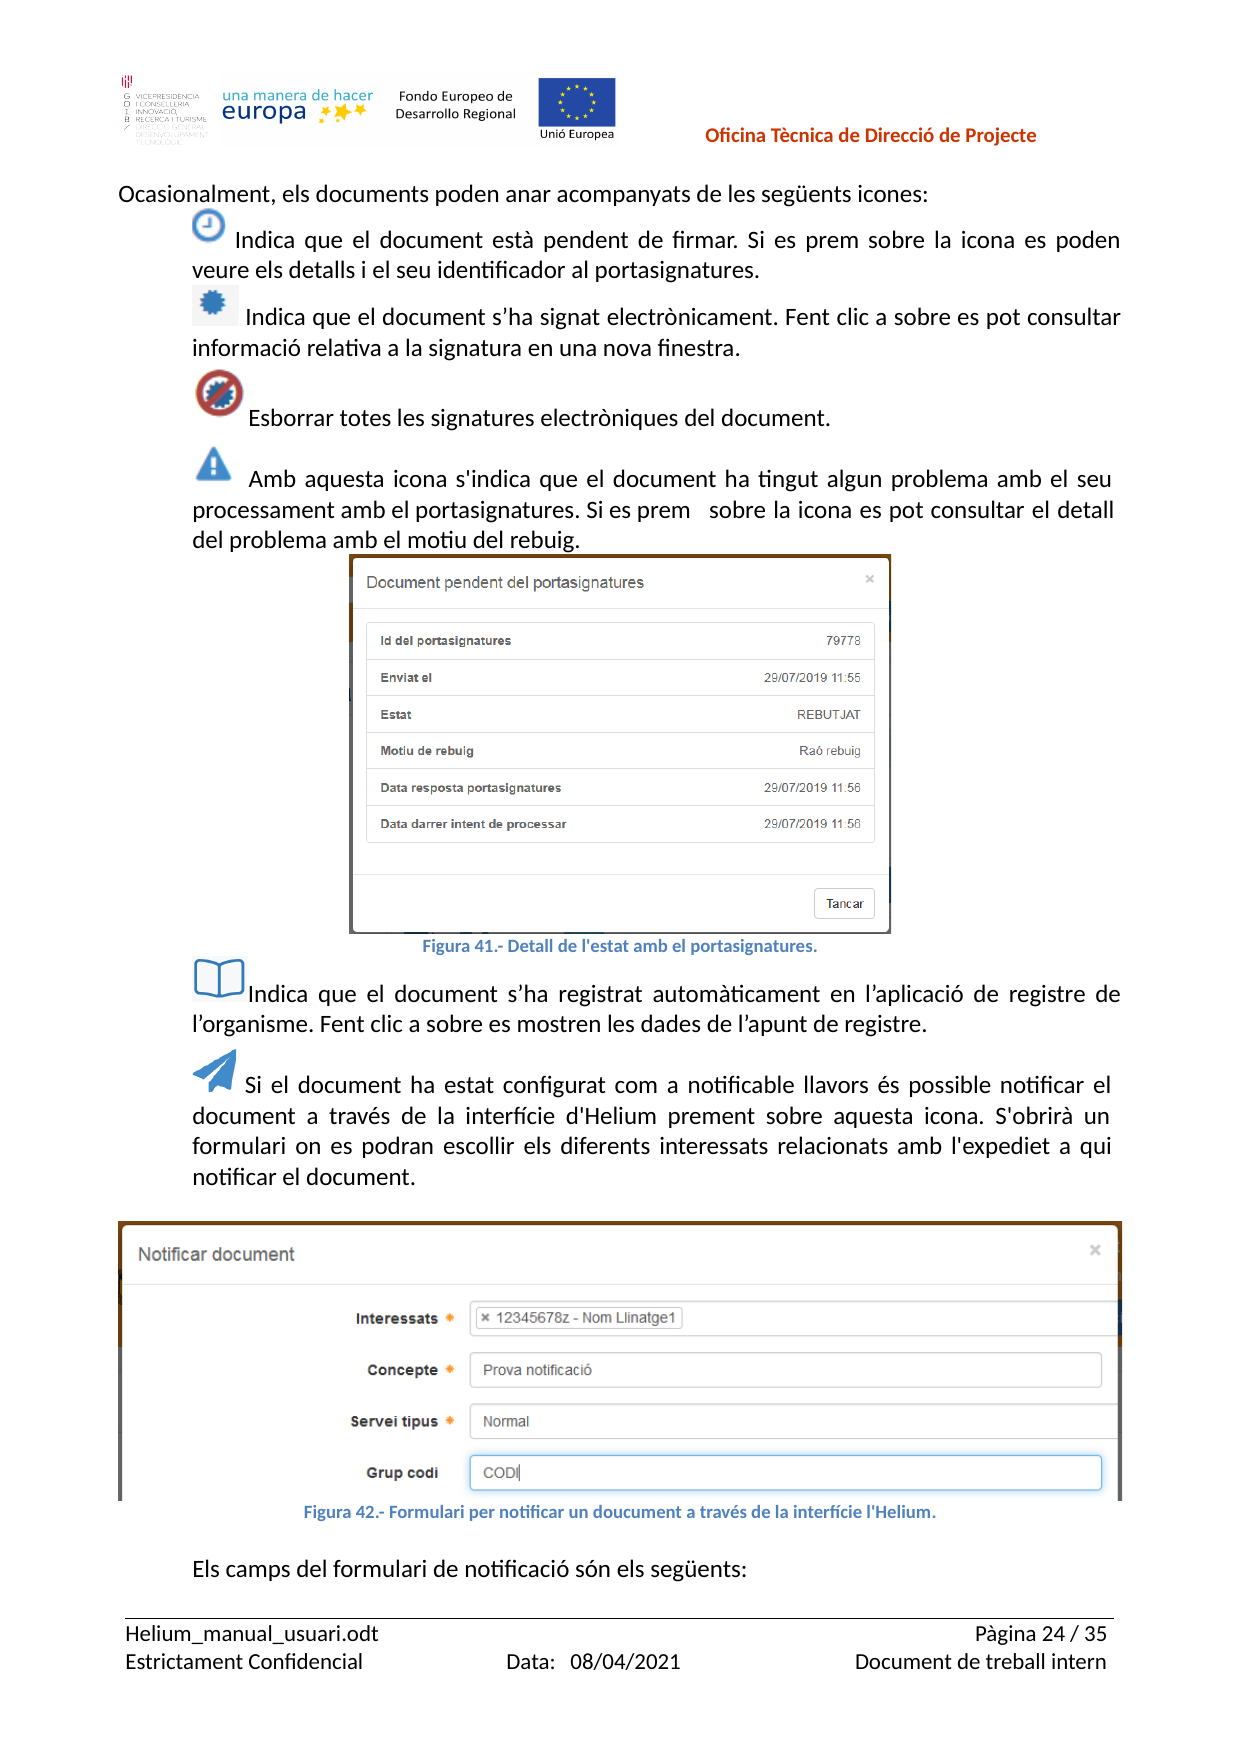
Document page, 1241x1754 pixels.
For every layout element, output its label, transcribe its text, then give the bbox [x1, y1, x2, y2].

picture [194, 444, 232, 486]
text Els camps del formulari de notificació són els següents: [118, 1554, 1122, 1584]
text Figura 42.- Formulari per notificar un doucument a través de la interfície l'Helium. [118, 1501, 1122, 1523]
picture [191, 956, 248, 1002]
picture [191, 208, 226, 244]
picture [191, 285, 239, 326]
picture [349, 554, 892, 934]
text Esborrar totes les signatures electròniques del document. [192, 362, 1122, 433]
picture [191, 362, 249, 427]
text Indica que el document està pendent de firmar. Si es prem sobre la icona es poden veure els detalls i el seu identificador al portasignatures. [192, 208, 1122, 285]
text Ocasionalment, els documents poden anar acompanyats de les següents icones: [118, 178, 1122, 208]
text Amb aquesta icona s'indica que el document ha tingut algun problema amb el seu processament amb el portasignatures. Si es prem sobre la icona es pot consultar el detall del problema amb el motiu del rebuig. [118, 463, 1122, 555]
picture [118, 1221, 1123, 1501]
picture [118, 73, 213, 147]
text Indica que el document s’ha registrat automàticament en l’aplicació de registre de l’organisme. Fent clic a sobre es mostren les dades de l’apunt de registre. [192, 957, 1122, 1039]
text Figura 41.- Detall de l'estat amb el portasignatures. [118, 934, 1122, 957]
text Si el document ha estat configurat com a notificable llavors és possible notificar el document a través de la interfície d'Helium prement sobre aquesta icona. S'obrirà un formulari on es podran escollir els diferents interessats relacionats amb l'expediet a qui notificar el document. [118, 1069, 1122, 1191]
picture [219, 73, 621, 147]
picture [191, 1044, 237, 1092]
text Indica que el document s’ha signat electrònicament. Fent clic a sobre es pot consultar informació relativa a la signatura en una nova finestra. [192, 285, 1122, 362]
